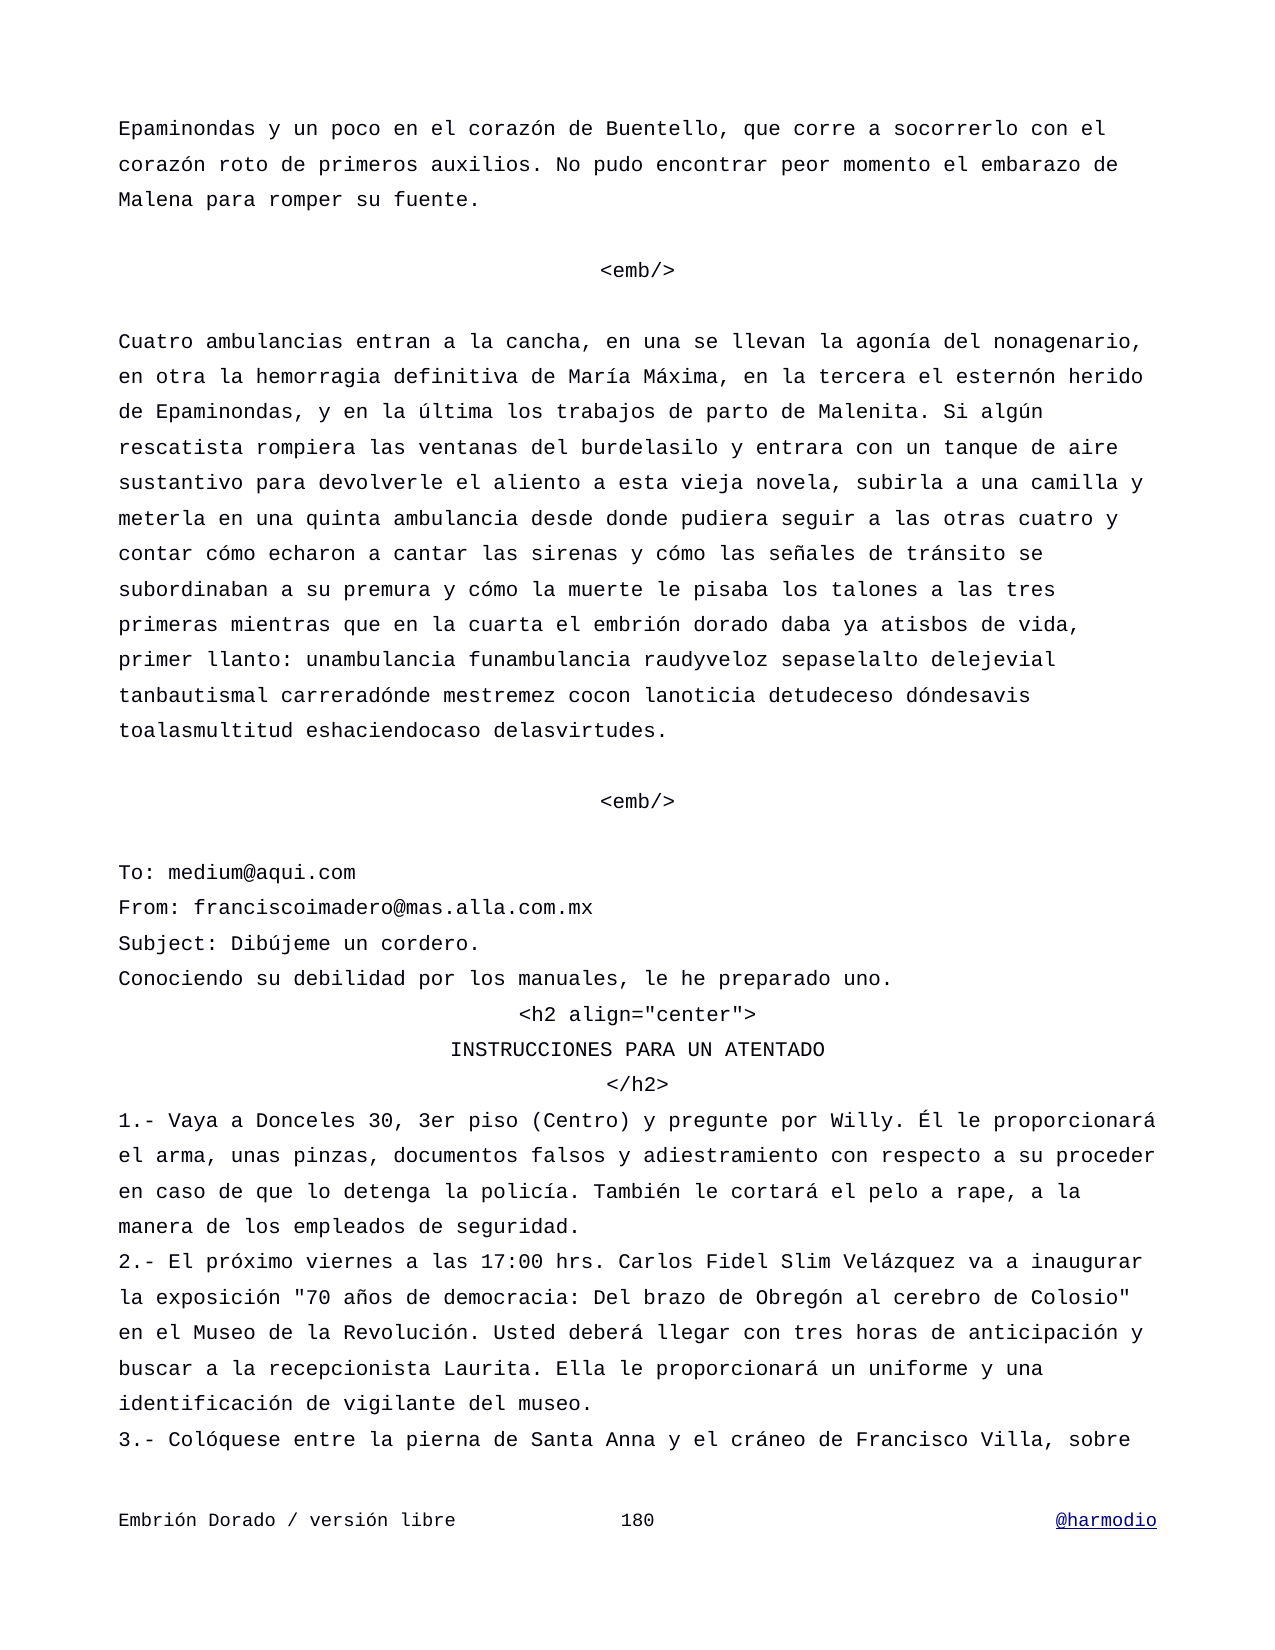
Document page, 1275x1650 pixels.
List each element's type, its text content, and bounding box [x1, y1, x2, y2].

text From: franciscoimadero@mas.alla.com.mx [118, 897, 1157, 921]
text INSTRUCCIONES PARA UN ATENTADO [118, 1039, 1157, 1063]
text Epaminondas y un poco en el corazón de Buentello, que corre a socorrerlo con el corazón roto de primeros auxilios. No pudo encontrar peor momento el embarazo de Malena para romper su fuente. [118, 118, 1157, 213]
text 1.- Vaya a Donceles 30, 3er piso (Centro) y pregunte por Willy. Él le proporcionará el arma, unas pinzas, documentos falsos y adiestramiento con respecto a su proceder en caso de que lo detenga la policía. También le cortará el pelo a rape, a la manera de los empleados de seguridad. [118, 1110, 1157, 1240]
text <emb/> [118, 791, 1157, 815]
text <emb/> [118, 260, 1157, 283]
text 3.- Colóquese entre la pierna de Santa Anna y el cráneo de Francisco Villa, sobre [118, 1428, 1157, 1452]
text </h2> [118, 1074, 1157, 1098]
text Subject: Dibújeme un cordero. [118, 933, 1157, 956]
text <h2 align="center"> [118, 1003, 1157, 1027]
text To: medium@aqui.com [118, 862, 1157, 886]
text 2.- El próximo viernes a las 17:00 hrs. Carlos Fidel Slim Velázquez va a inaugurar la exposición "70 años de democracia: Del brazo de Obregón al cerebro de Colosio" en el Museo de la Revolución. Usted deberá llegar con tres horas de anticipación y buscar a la recepcionista Laurita. Ella le proporcionará un uniforme y una identificación de vigilante del museo. [118, 1251, 1157, 1417]
text Cuatro ambulancias entran a la cancha, en una se llevan la agonía del nonagenario, en otra la hemorragia definitiva de María Máxima, en la tercera el esternón herido de Epaminondas, y en la última los trabajos de parto de Malenita. Si algún rescatista rompiera las ventanas del burdelasilo y entrara con un tanque de aire sustantivo para devolverle el aliento a esta vieja novela, subirla a una camilla y meterla en una quinta ambulancia desde donde pudiera seguir a las otras cuatro y contar cómo echaron a cantar las sirenas y cómo las señales de tránsito se subordinaban a su premura y cómo la muerte le pisaba los talones a las tres primeras mientras que en la cuarta el embrión dorado daba ya atisbos de vida, primer llanto: unambulancia funambulancia raudyveloz sepaselalto delejevial tanbautismal carreradónde mestremez cocon lanoticia detudeceso dóndesavis toalasmultitud eshaciendocaso delasvirtudes. [118, 331, 1157, 744]
text Conociendo su debilidad por los manuales, le he preparado uno. [118, 968, 1157, 992]
